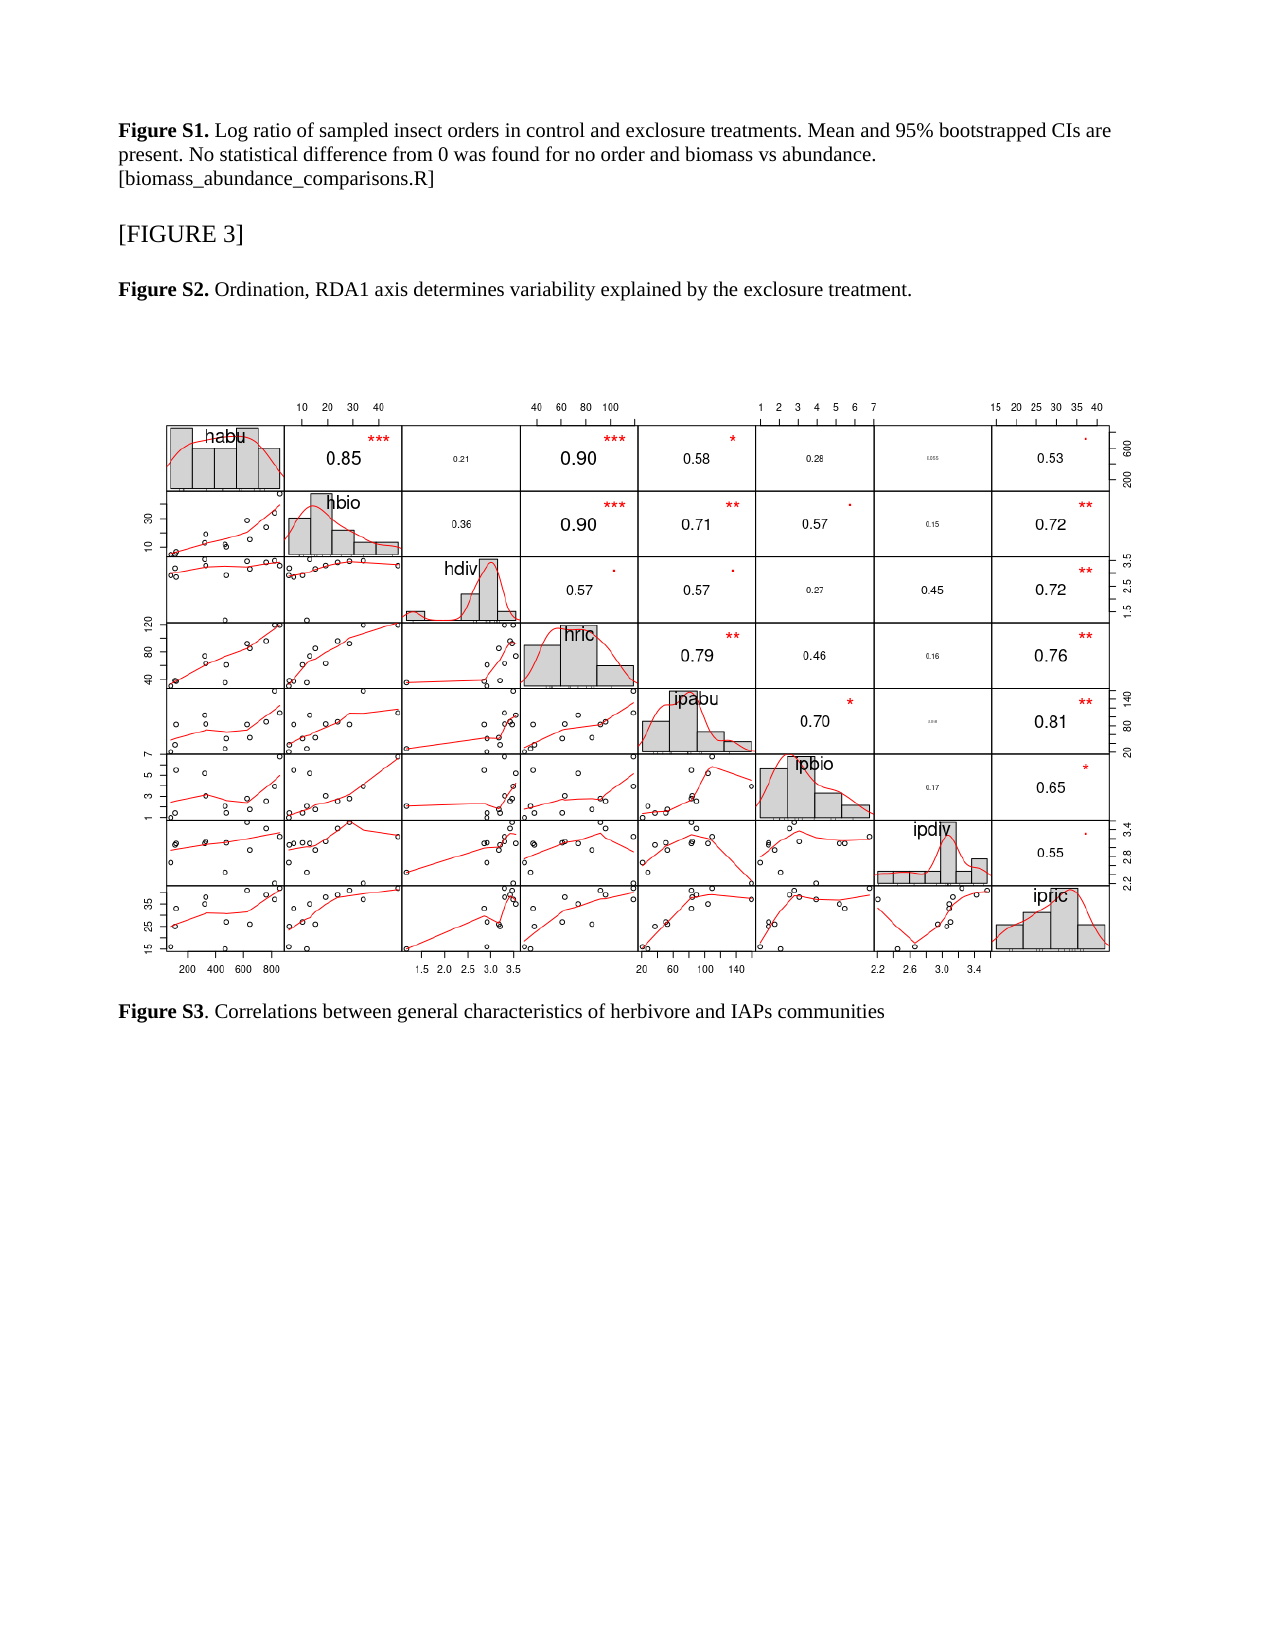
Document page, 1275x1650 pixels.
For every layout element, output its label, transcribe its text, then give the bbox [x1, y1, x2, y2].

text [FIGURE 3] [118, 219, 1157, 248]
picture [118, 377, 1157, 999]
text Figure S3. Correlations between general characteristics of herbivore and IAPs communities [118, 999, 1157, 1023]
text Figure S2. Ordination, RDA1 axis determines variability explained by the exclosure treatment. [118, 277, 1157, 301]
text Figure S1. Log ratio of sampled insect orders in control and exclosure treatments. Mean and 95% bootstrapped CIs are present. No statistical difference from 0 was found for no order and biomass vs abundance. [biomass_abundance_comparisons.R] [118, 118, 1157, 190]
